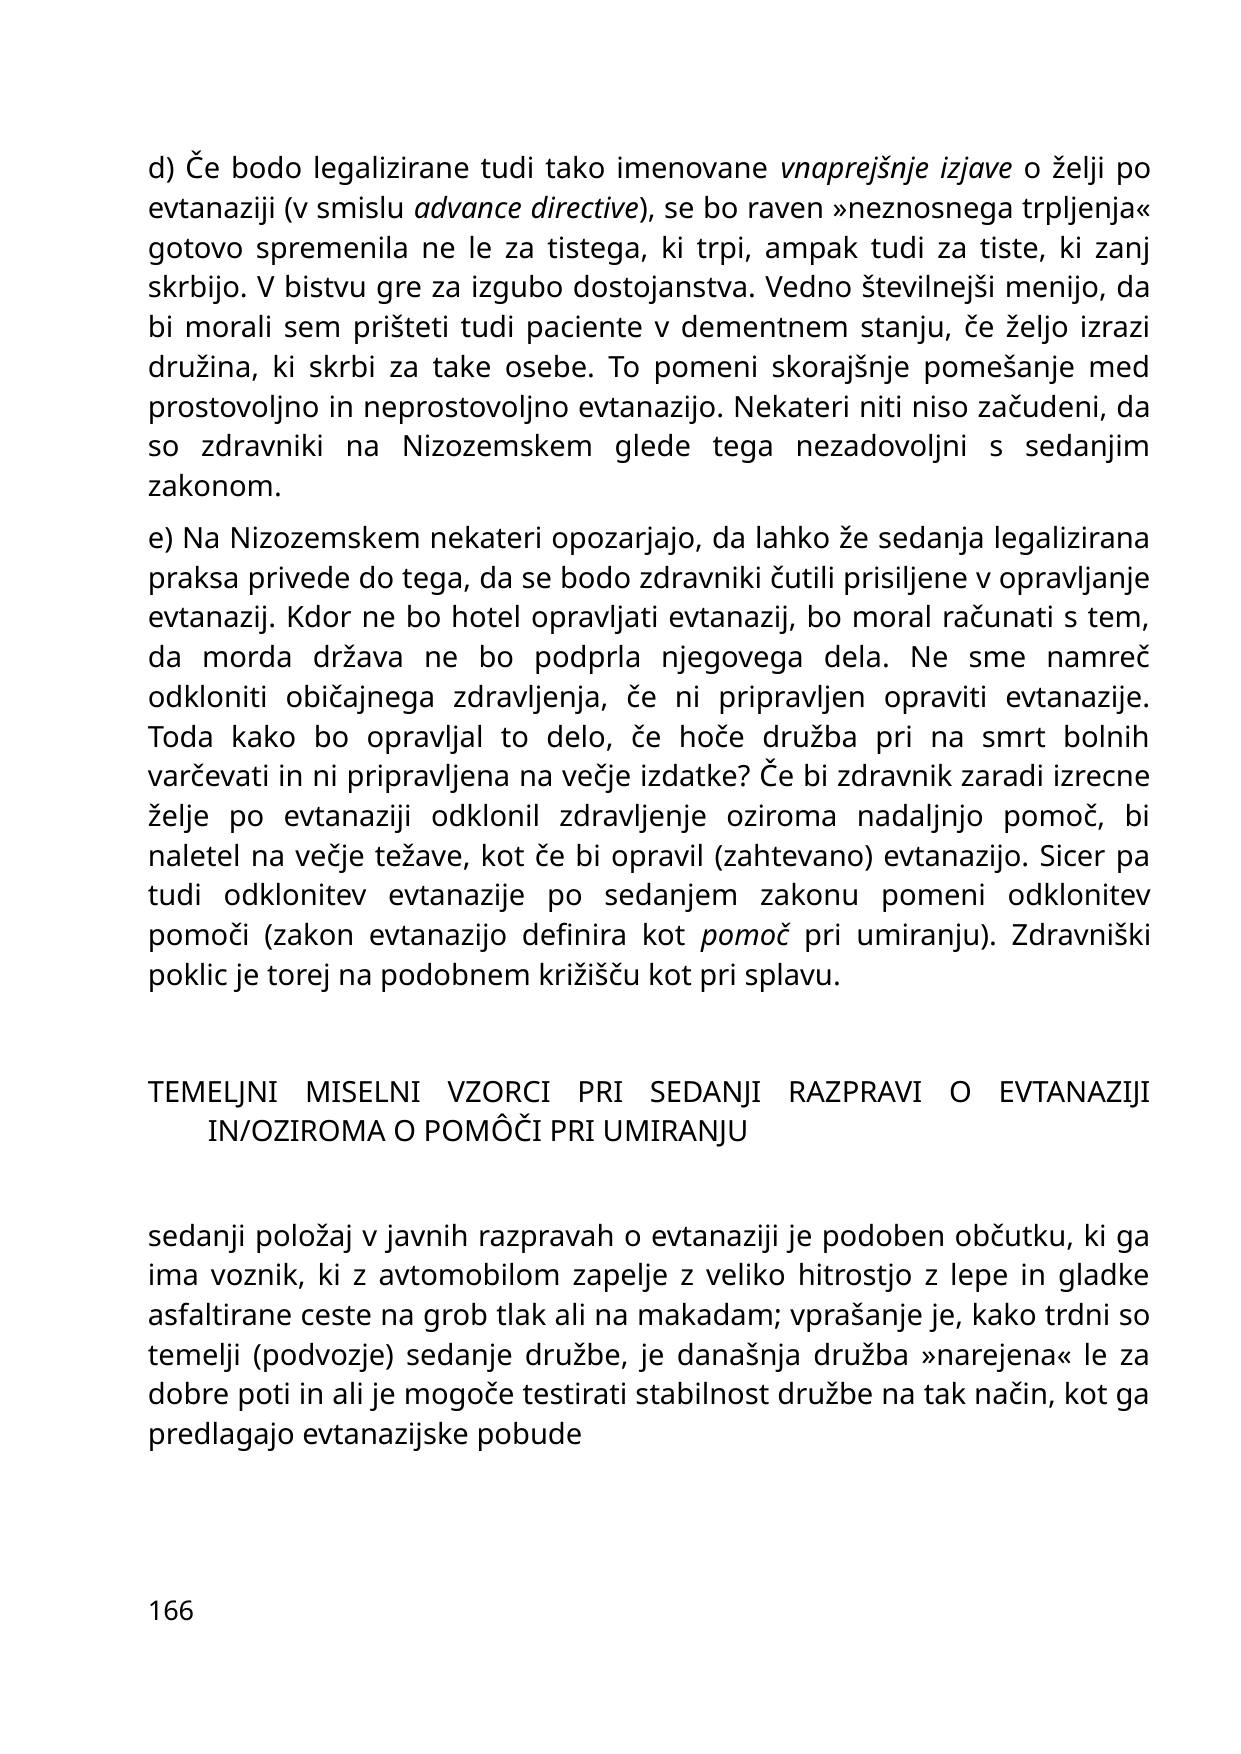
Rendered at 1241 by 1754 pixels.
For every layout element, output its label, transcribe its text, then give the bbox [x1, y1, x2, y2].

text e) Na Nizozemskem nekateri opozarjajo, da lahko že sedanja legalizirana praksa privede do tega, da se bodo zdravniki čutili prisiljene v opravljanje evtanazij. Kdor ne bo hotel opravljati evtanazij, bo moral računati s tem, da morda država ne bo podprla njegovega dela. Ne sme namreč odkloniti običajnega zdravljenja, če ni pripravljen opraviti evtanazije. Toda kako bo opravljal to delo, če hoče družba pri na smrt bolnih varčevati in ni pripravljena na večje izdatke? Če bi zdravnik zaradi izrecne želje po evtanaziji odklonil zdravljenje oziroma nadaljnjo pomoč, bi naletel na večje težave, kot če bi opravil (zahtevano) evtanazijo. Sicer pa tudi odklonitev evtanazije po sedanjem zakonu pomeni odklonitev pomoči (zakon evtanazijo definira kot pomoč pri umiranju). Zdravniški poklic je torej na podobnem križišču kot pri splavu. [148, 517, 1152, 994]
subtitle temeljni miselni vzorci pri sedanji razpravi o evtanaziji in/oziroma o pomôči pri umiranju [148, 1071, 1152, 1150]
text d) Če bodo legalizirane tudi tako imenovane vnaprejšnje izjave o želji po evtanaziji (v smislu advance directive), se bo raven »neznosnega trpljenja« gotovo spremenila ne le za tistega, ki trpi, ampak tudi za tiste, ki zanj skrbijo. V bistvu gre za izgubo dostojanstva. Vedno številnejši menijo, da bi morali sem prišteti tudi paciente v dementnem stanju, če željo izrazi družina, ki skrbi za take osebe. To pomeni skorajšnje pomešanje med prostovoljno in neprostovoljno evtanazijo. Nekateri niti niso začudeni, da so zdravniki na Nizozemskem glede tega nezadovoljni s sedanjim zakonom. [148, 148, 1152, 505]
text sedanji položaj v javnih razpravah o evtanaziji je podoben občutku, ki ga ima voznik, ki z avtomobilom zapelje z veliko hitrostjo z lepe in gladke asfaltirane ceste na grob tlak ali na makadam; vprašanje je, kako trdni so temelji (podvozje) sedanje družbe, je današnja družba »narejena« le za dobre poti in ali je mogoče testirati stabilnost družbe na tak način, kot ga predlagajo evtanazijske pobude [148, 1215, 1152, 1453]
